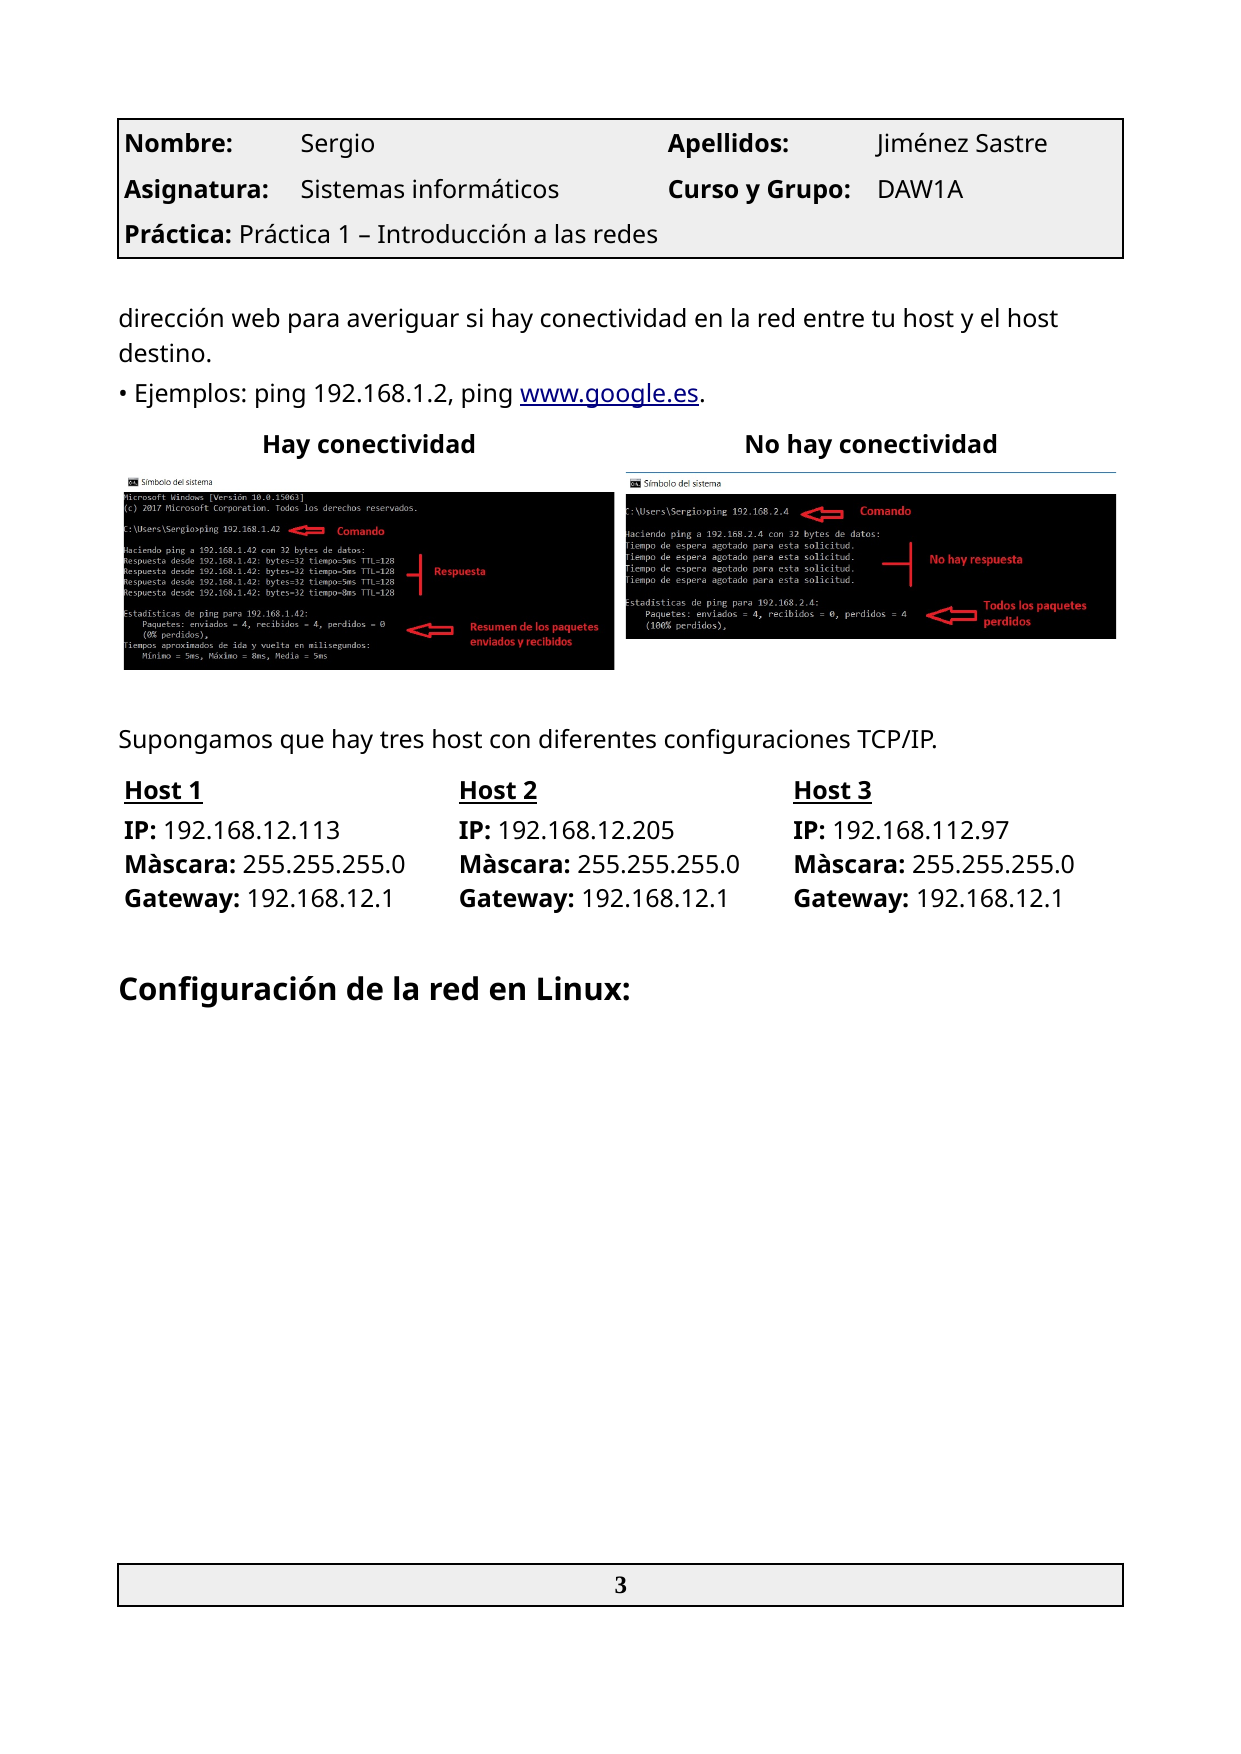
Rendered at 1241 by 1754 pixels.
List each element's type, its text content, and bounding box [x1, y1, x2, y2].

text Configuración de la red en Linux: [118, 967, 1122, 1009]
table_header Host 2 IP: 192.168.12.205 Màscara: 255.255.255.0 Gateway: 192.168.12.1 [453, 767, 787, 921]
table_header No hay conectividad [620, 421, 1122, 467]
table_header Hay conectividad [118, 421, 620, 467]
picture [123, 472, 615, 670]
table_header Host 1 IP: 192.168.12.113 Màscara: 255.255.255.0 Gateway: 192.168.12.1 [118, 767, 453, 921]
table_cell [620, 467, 1122, 638]
text Supongamos que hay tres host con diferentes configuraciones TCP/IP. [118, 721, 1122, 755]
text dirección web para averiguar si hay conectividad en la red entre tu host y el host destino. [118, 301, 1122, 369]
table_cell [620, 639, 1122, 709]
table_header Host 3 IP: 192.168.112.97 Màscara: 255.255.255.0 Gateway: 192.168.12.1 [788, 767, 1122, 921]
text • Ejemplos: ping 192.168.1.2, ping www.google.es. [118, 375, 1122, 409]
table_cell [118, 467, 620, 709]
picture [625, 472, 1117, 639]
